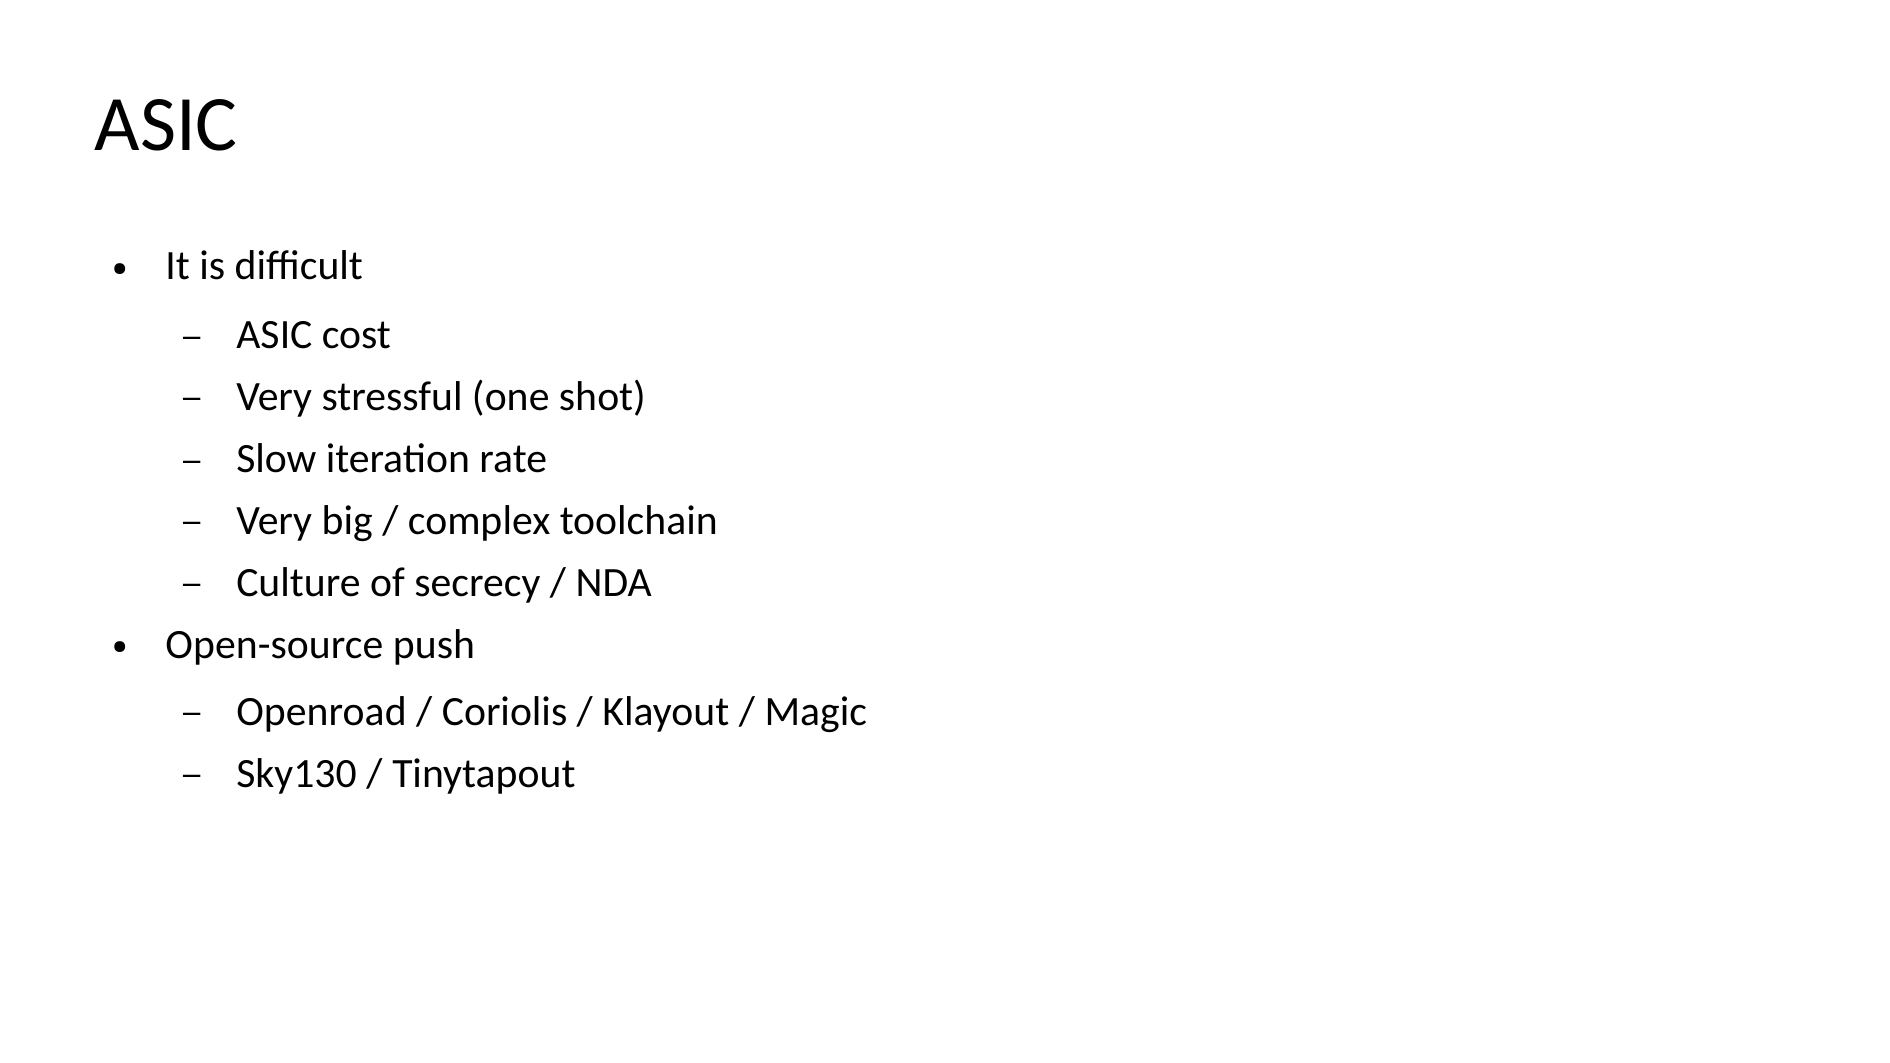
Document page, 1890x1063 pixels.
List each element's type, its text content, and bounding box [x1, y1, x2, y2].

title ASIC [94, 42, 1796, 220]
list It is difficult ASIC cost Very stressful (one shot) Slow iteration rate Very big / complex toolchain Culture of secrecy / NDA Open-source push Openroad / Coriolis / Klayout / Magic Sky130 / Tinytapout [94, 248, 1890, 1025]
